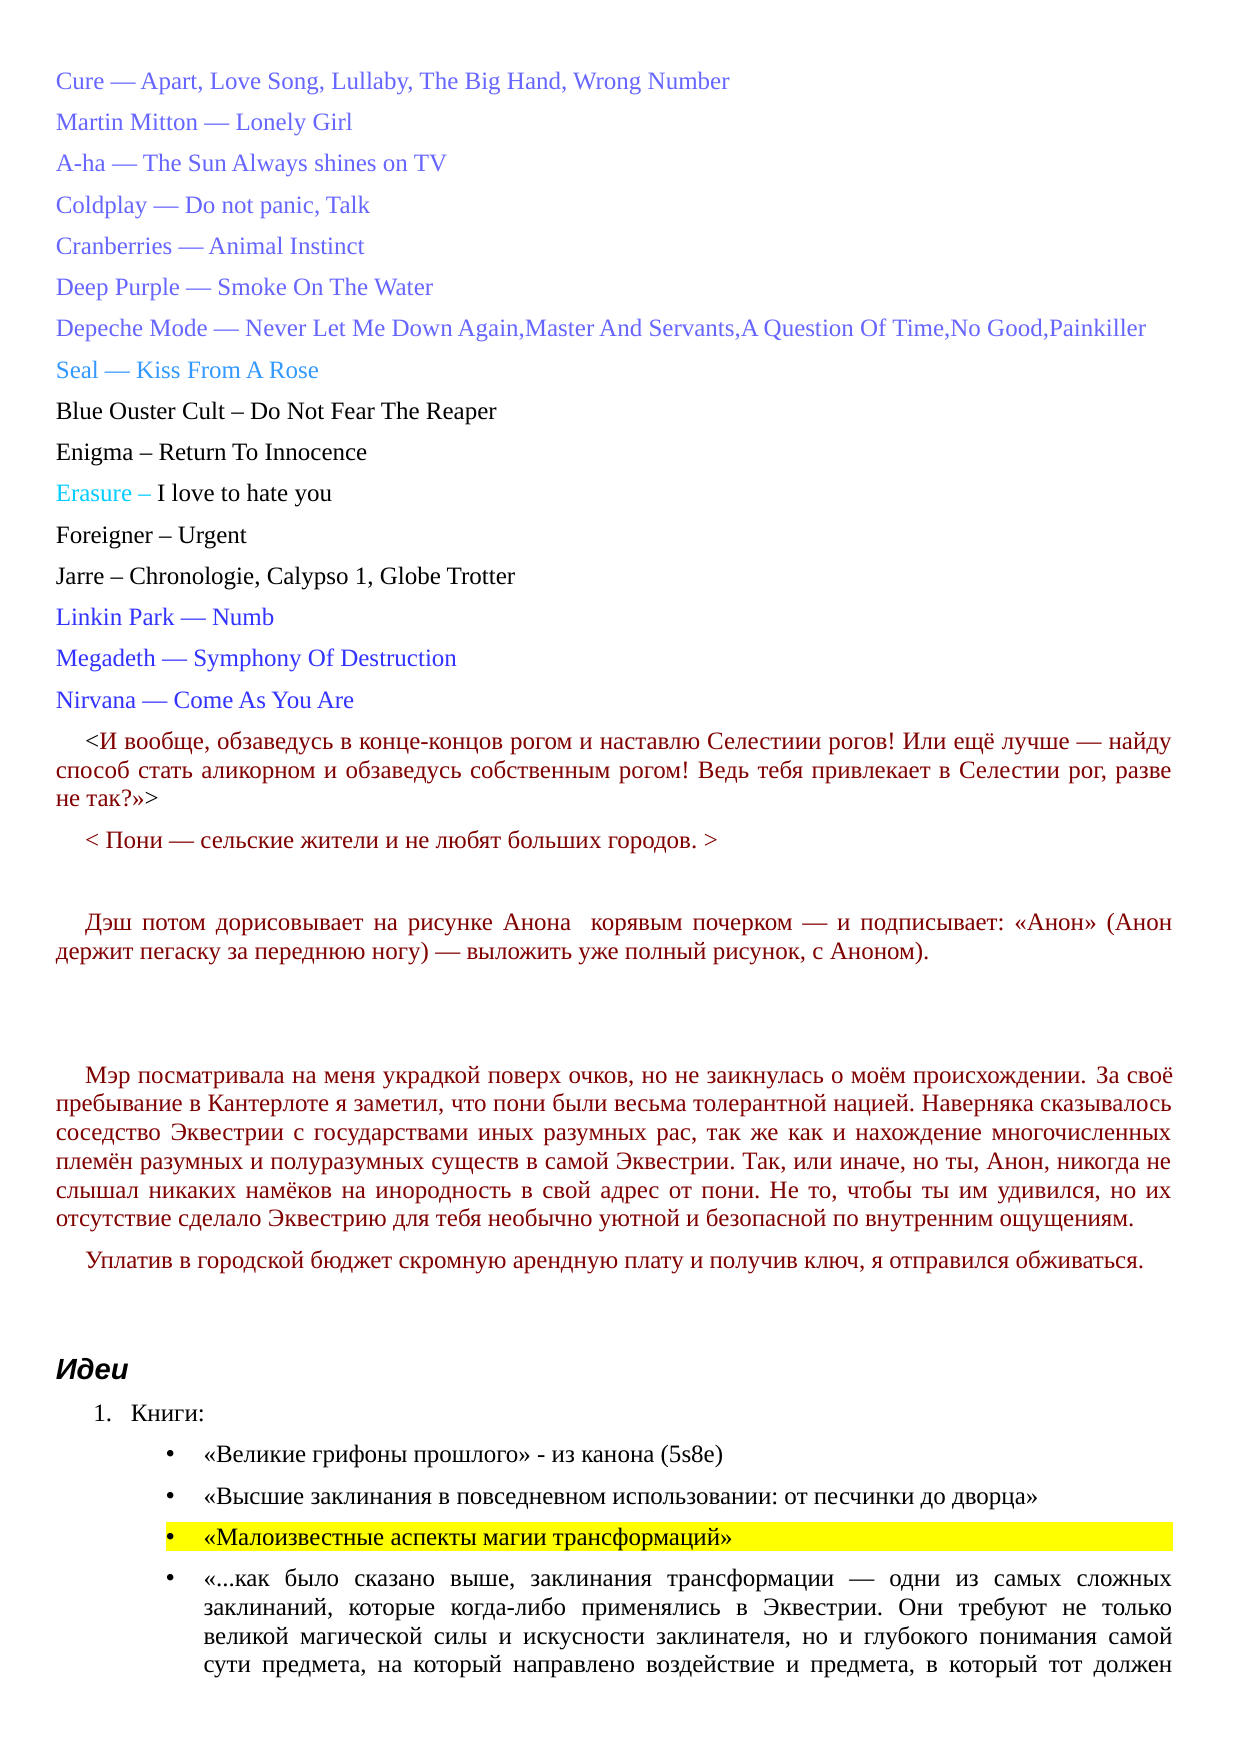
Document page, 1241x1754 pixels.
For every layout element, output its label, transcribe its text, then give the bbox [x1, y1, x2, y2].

list «Малоизвестные аспекты магии трансформаций» [166, 1522, 1173, 1551]
text Cranberries — Animal Instinct [56, 231, 1173, 260]
text Cure — Apart, Love Song, Lullaby, The Big Hand, Wrong Number [56, 66, 1173, 95]
text Foreigner – Urgent [56, 520, 1173, 548]
text <И вообще, обзаведусь в конце-концов рогом и наставлю Селестиии рогов! Или ещё лучше — найду способ стать аликорном и обзаведусь собственным рогом! Ведь тебя привлекает в Селестии рог, разве не так?»> [56, 726, 1173, 812]
text Erasure – I love to hate you [56, 478, 1173, 507]
list «...как было сказано выше, заклинания трансформации — одни из самых сложных заклинаний, которые когда-либо применялись в Эквестрии. Они требуют не только великой магической силы и искусности заклинателя, но и глубокого понимания самой сути предмета, на который направлено воздействие и предмета, в который тот должен [166, 1563, 1173, 1678]
text Nirvana — Come As You Are [56, 685, 1173, 713]
text Уплатив в городской бюджет скромную арендную плату и получив ключ, я отправился обживаться. [56, 1245, 1173, 1273]
text Deep Purple — Smoke On The Water [56, 272, 1173, 301]
text Мэр посматривала на меня украдкой поверх очков, но не заикнулась о моём происхождении. За своё пребывание в Кантерлоте я заметил, что пони были весьма толерантной нацией. Наверняка сказывалось соседство Эквестрии с государствами иных разумных рас, так же как и нахождение многочисленных племён разумных и полуразумных существ в самой Эквестрии. Так, или иначе, но ты, Анон, никогда не слышал никаких намёков на инородность в свой адрес от пони. Не то, чтобы ты им удивился, но их отсутствие сделало Эквестрию для тебя необычно уютной и безопасной по внутренним ощущениям. [56, 1060, 1173, 1232]
text Enigma – Return To Innocence [56, 437, 1173, 466]
text A-ha — The Sun Always shines on TV [56, 148, 1173, 177]
text Linkin Park — Numb [56, 602, 1173, 631]
text Дэш потом дорисовывает на рисунке Анона корявым почерком — и подписывает: «Анон» (Анон держит пегаску за переднюю ногу) — выложить уже полный рисунок, с Аноном). [56, 907, 1173, 965]
subtitle Идеи [56, 1352, 1173, 1386]
text Jarre – Chronologie, Calypso 1, Globe Trotter [56, 561, 1173, 590]
text Martin Mitton — Lonely Girl [56, 107, 1173, 136]
list «Высшие заклинания в повседневном использовании: от песчинки до дворца» [166, 1481, 1173, 1509]
text Blue Ouster Cult – Do Not Fear The Reaper [56, 396, 1173, 425]
text Seal — Kiss From A Rose [56, 355, 1173, 383]
list Книги: [93, 1398, 1173, 1427]
text Megadeth — Symphony Of Destruction [56, 643, 1173, 672]
text Depeche Mode — Never Let Me Down Again,Master And Servants,A Question Of Time,No Good,Painkiller [56, 313, 1173, 342]
text Coldplay — Do not panic, Talk [56, 190, 1173, 218]
list «Великие грифоны прошлого» - из канона (5s8e) [166, 1439, 1173, 1468]
text < Пони — сельские жители и не любят больших городов. > [56, 825, 1173, 853]
